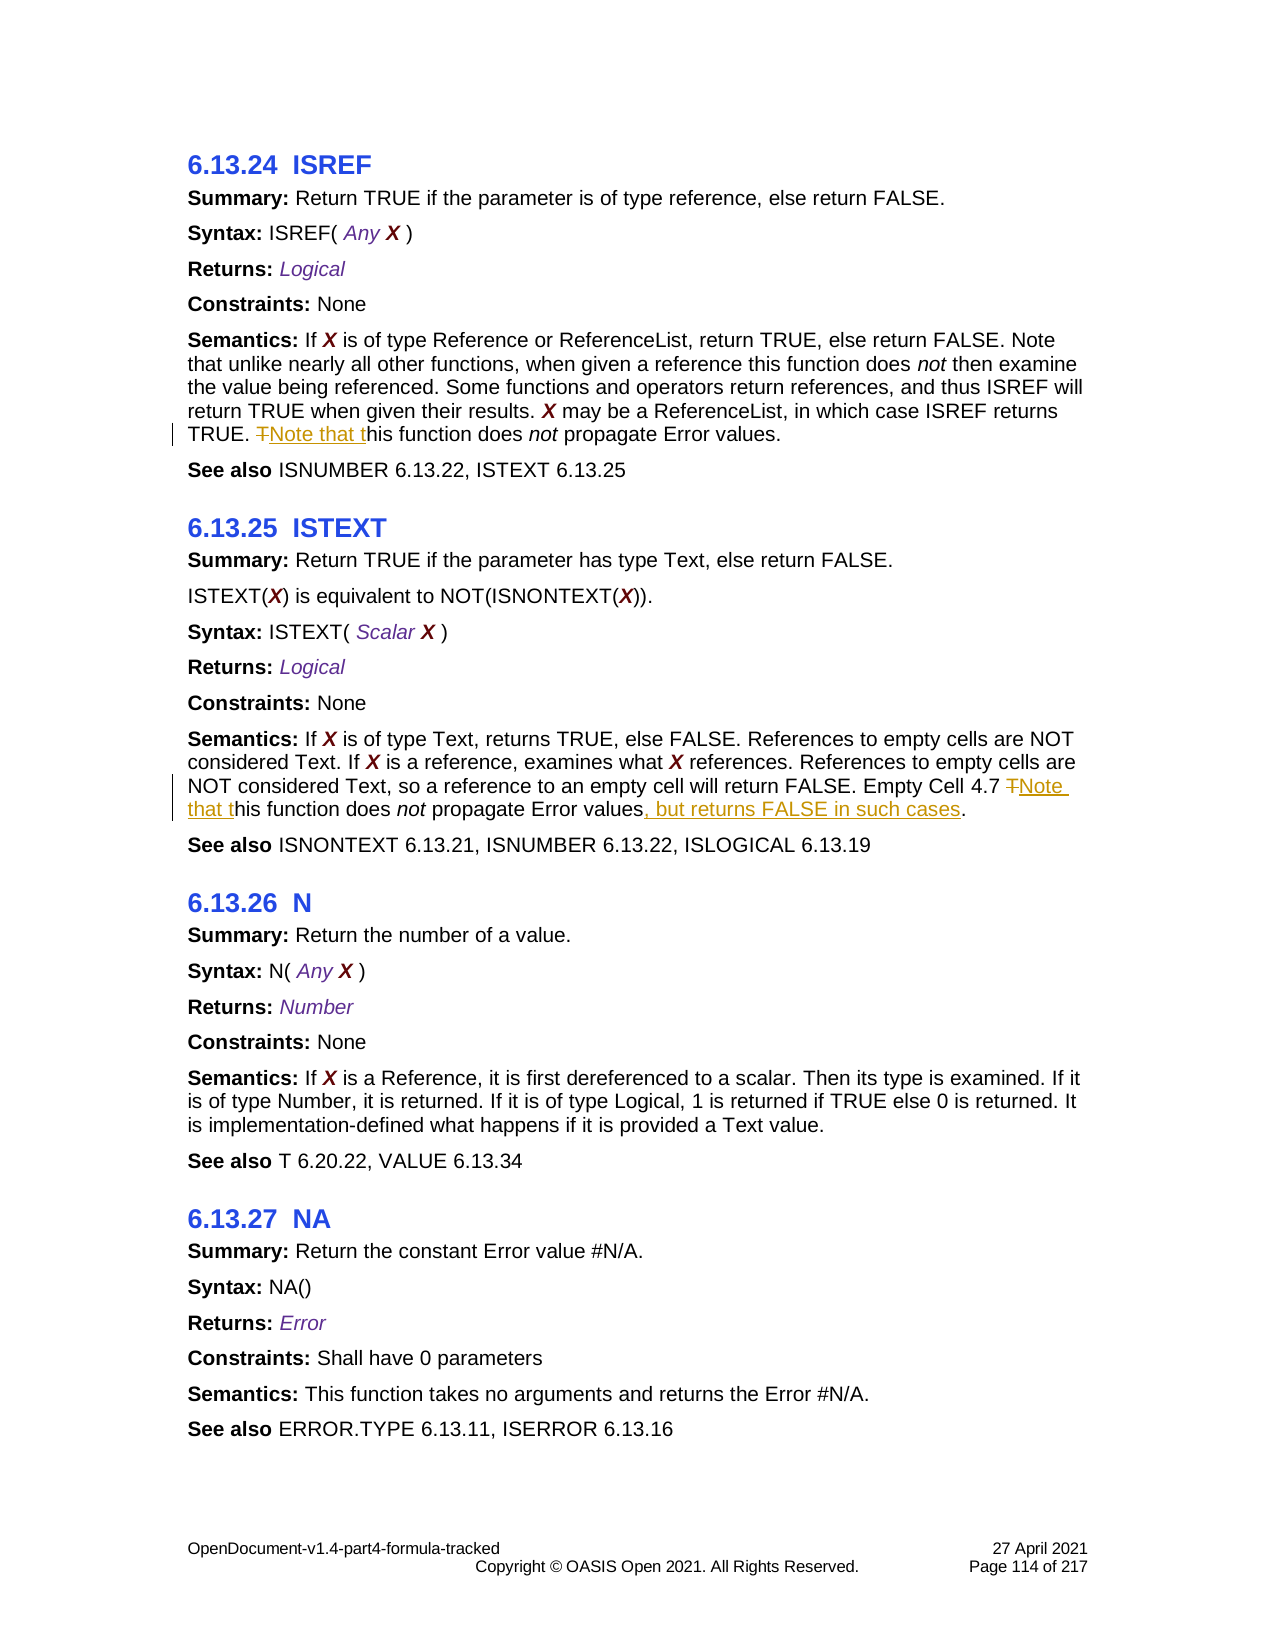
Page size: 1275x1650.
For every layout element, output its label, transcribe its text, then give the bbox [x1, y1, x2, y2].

text See also ISNUMBER 6.13.22, ISTEXT 6.13.25 [187, 458, 1088, 482]
text Semantics: If X is of type Reference or ReferenceList, return TRUE, else return FALSE. Note that unlike nearly all other functions, when given a reference this function does not then examine the value being referenced. Some functions and operators return references, and thus ISREF will return TRUE when given their results. X may be a ReferenceList, in which case ISREF returns TRUE. Note that this function does not propagate Error values. [187, 328, 1088, 446]
text See also T 6.20.22, VALUE 6.13.34 [187, 1149, 1088, 1173]
text Returns: Logical [187, 257, 1088, 281]
text Syntax: ISTEXT( Scalar X ) [187, 620, 1088, 644]
text Semantics: This function takes no arguments and returns the Error #N/A. [187, 1382, 1088, 1406]
subtitle NA [187, 1204, 1088, 1234]
text See also ERROR.TYPE 6.13.11, ISERROR 6.13.16 [187, 1418, 1088, 1441]
text Returns: Error [187, 1311, 1088, 1334]
text Semantics: If X is a Reference, it is first dereferenced to a scalar. Then its type is examined. If it is of type Number, it is returned. If it is of type Logical, 1 is returned if TRUE else 0 is returned. It is implementation-defined what happens if it is provided a Text value. [187, 1066, 1088, 1137]
text Syntax: N( Any X ) [187, 959, 1088, 983]
text Returns: Logical [187, 656, 1088, 679]
text Syntax: ISREF( Any X ) [187, 222, 1088, 245]
text Returns: Number [187, 995, 1088, 1019]
text Summary: Return TRUE if the parameter has type Text, else return FALSE. [187, 549, 1088, 572]
text Constraints: None [187, 1031, 1088, 1054]
text Constraints: None [187, 293, 1088, 316]
text See also ISNONTEXT 6.13.21, ISNUMBER 6.13.22, ISLOGICAL 6.13.19 [187, 833, 1088, 857]
text Syntax: NA() [187, 1275, 1088, 1299]
text Constraints: None [187, 691, 1088, 715]
text Constraints: Shall have 0 parameters [187, 1347, 1088, 1370]
text Summary: Return the number of a value. [187, 924, 1088, 947]
subtitle N [187, 888, 1088, 918]
text ISTEXT(X) is equivalent to NOT(ISNONTEXT(X)). [187, 584, 1088, 608]
text Summary: Return the constant Error value #N/A. [187, 1240, 1088, 1263]
text Semantics: If X is of type Text, returns TRUE, else FALSE. References to empty cells are NOT considered Text. If X is a reference, examines what X references. References to empty cells are NOT considered Text, so a reference to an empty cell will return FALSE. Empty Cell 4.7 Note that this function does not propagate Error values, but returns FALSE in such cases. [187, 727, 1088, 821]
subtitle ISREF [187, 150, 1088, 180]
text Summary: Return TRUE if the parameter is of type reference, else return FALSE. [187, 186, 1088, 209]
subtitle ISTEXT [187, 513, 1088, 543]
